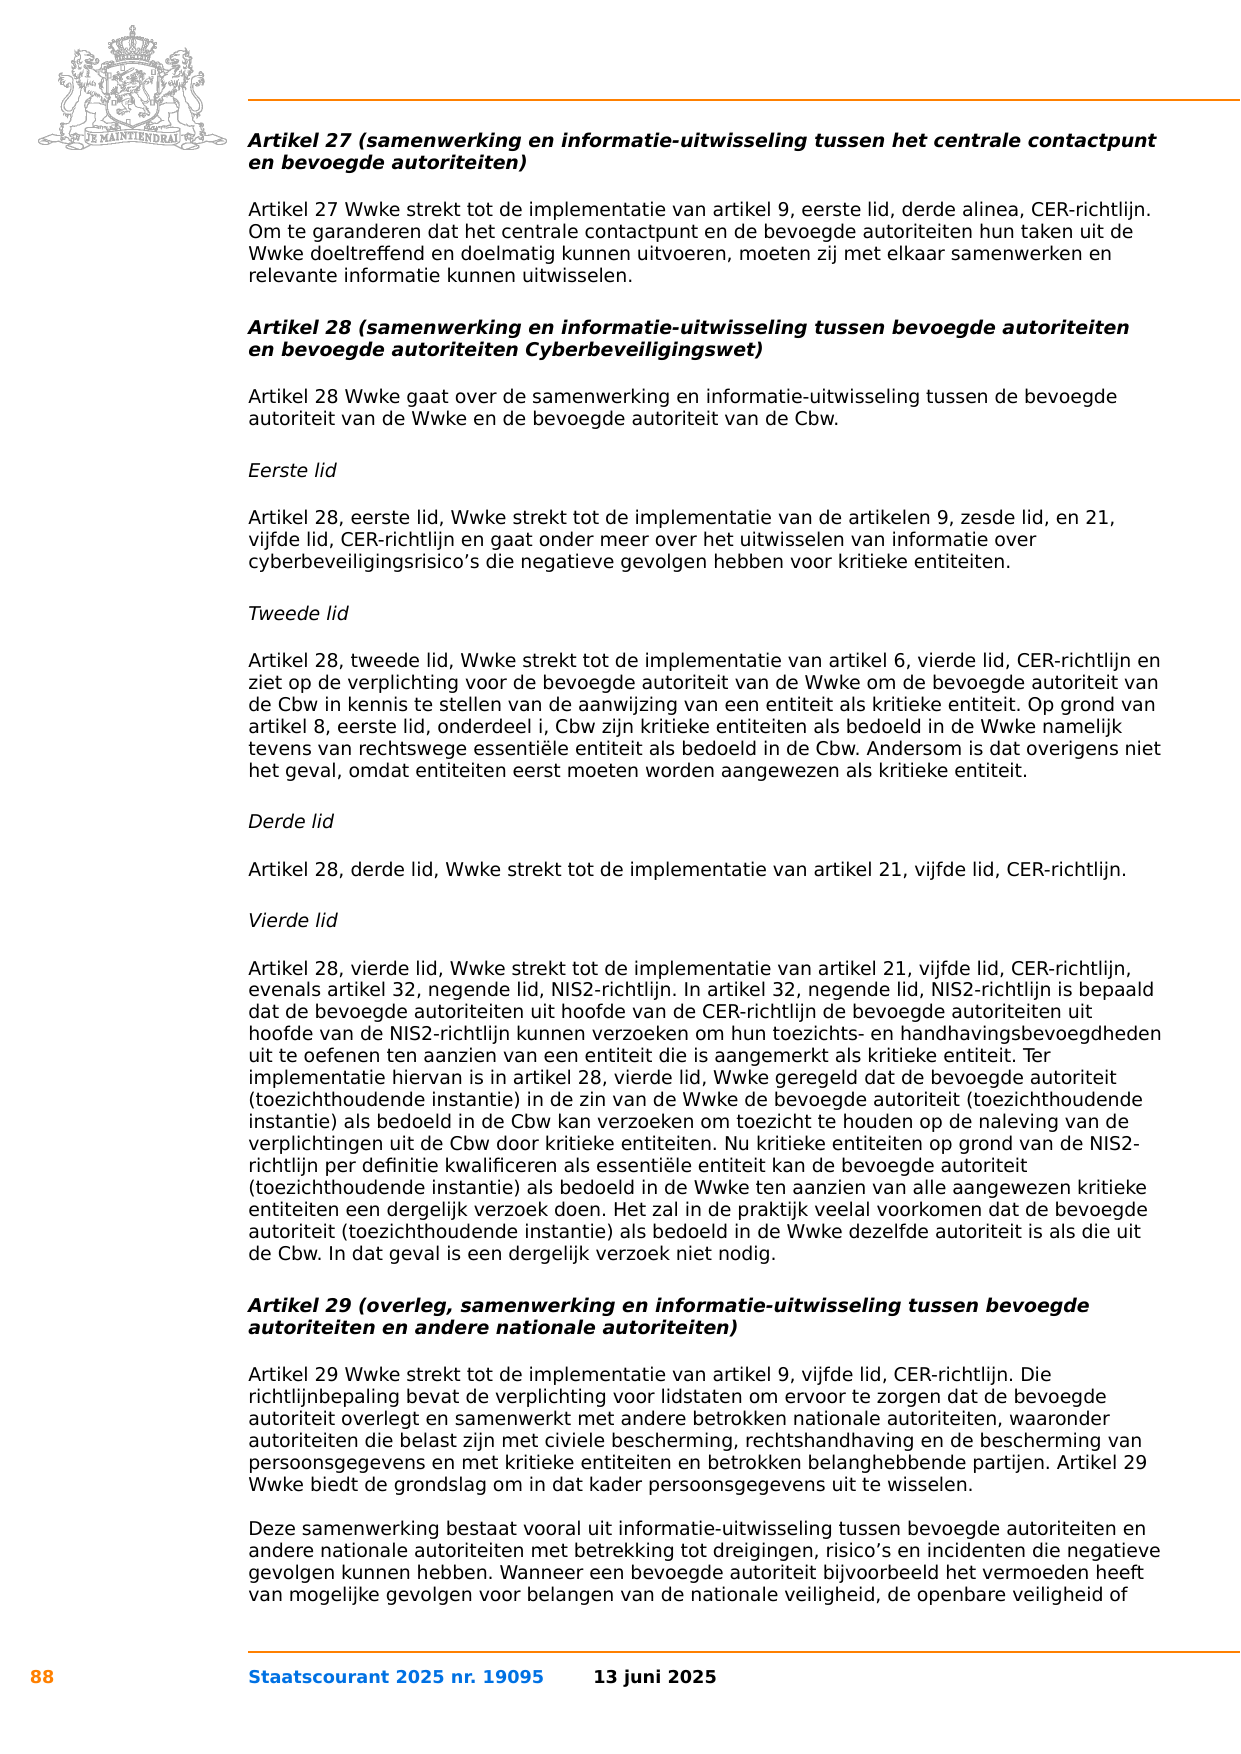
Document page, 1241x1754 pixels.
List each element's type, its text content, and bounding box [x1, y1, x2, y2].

text Artikel 28, derde lid, Wwke strekt tot de implementatie van artikel 21, vijfde lid, CER-richtlijn. [248, 858, 1163, 880]
subtitle Vierde lid [248, 910, 1163, 932]
subtitle Artikel 28 (samenwerking en informatie-uitwisseling tussen bevoegde autoriteiten en bevoegde autoriteiten Cyberbeveiligingswet) [248, 317, 1163, 361]
subtitle Artikel 27 (samenwerking en informatie-uitwisseling tussen het centrale contactpunt en bevoegde autoriteiten) [248, 130, 1163, 174]
subtitle Tweede lid [248, 603, 1163, 624]
text Artikel 29 Wwke strekt tot de implementatie van artikel 9, vijfde lid, CER-richtlijn. Die richtlijnbepaling bevat de verplichting voor lidstaten om ervoor te zorgen dat de bevoegde autoriteit overlegt en samenwerkt met andere betrokken nationale autoriteiten, waaronder autoriteiten die belast zijn met civiele bescherming, rechtshandhaving en de bescherming van persoonsgegevens en met kritieke entiteiten en betrokken belanghebbende partijen. Artikel 29 Wwke biedt de grondslag om in dat kader persoonsgegevens uit te wisselen. [248, 1364, 1163, 1496]
text Artikel 27 Wwke strekt tot de implementatie van artikel 9, eerste lid, derde alinea, CER-richtlijn. Om te garanderen dat het centrale contactpunt en de bevoegde autoriteiten hun taken uit de Wwke doeltreffend en doelmatig kunnen uitvoeren, moeten zij met elkaar samenwerken en relevante informatie kunnen uitwisselen. [248, 199, 1163, 287]
subtitle Eerste lid [248, 460, 1163, 482]
picture [38, 25, 227, 150]
text Artikel 28 Wwke gaat over de samenwerking en informatie-uitwisseling tussen de bevoegde autoriteit van de Wwke en de bevoegde autoriteit van de Cbw. [248, 386, 1163, 430]
subtitle Derde lid [248, 811, 1163, 833]
text Deze samenwerking bestaat vooral uit informatie-uitwisseling tussen bevoegde autoriteiten en andere nationale autoriteiten met betrekking tot dreigingen, risico’s en incidenten die negatieve gevolgen kunnen hebben. Wanneer een bevoegde autoriteit bijvoorbeeld het vermoeden heeft van mogelijke gevolgen voor belangen van de nationale veiligheid, de openbare veiligheid of [248, 1518, 1163, 1606]
text Artikel 28, eerste lid, Wwke strekt tot de implementatie van de artikelen 9, zesde lid, en 21, vijfde lid, CER-richtlijn en gaat onder meer over het uitwisselen van informatie over cyberbeveiligingsrisico’s die negatieve gevolgen hebben voor kritieke entiteiten. [248, 507, 1163, 573]
text Artikel 28, vierde lid, Wwke strekt tot de implementatie van artikel 21, vijfde lid, CER-richtlijn, evenals artikel 32, negende lid, NIS2-richtlijn. In artikel 32, negende lid, NIS2-richtlijn is bepaald dat de bevoegde autoriteiten uit hoofde van de CER-richtlijn de bevoegde autoriteiten uit hoofde van de NIS2-richtlijn kunnen verzoeken om hun toezichts- en handhavingsbevoegdheden uit te oefenen ten aanzien van een entiteit die is aangemerkt als kritieke entiteit. Ter implementatie hiervan is in artikel 28, vierde lid, Wwke geregeld dat de bevoegde autoriteit (toezichthoudende instantie) in de zin van de Wwke de bevoegde autoriteit (toezichthoudende instantie) als bedoeld in de Cbw kan verzoeken om toezicht te houden op de naleving van de verplichtingen uit de Cbw door kritieke entiteiten. Nu kritieke entiteiten op grond van de NIS2-richtlijn per definitie kwalificeren als essentiële entiteit kan de bevoegde autoriteit (toezichthoudende instantie) als bedoeld in de Wwke ten aanzien van alle aangewezen kritieke entiteiten een dergelijk verzoek doen. Het zal in de praktijk veelal voorkomen dat de bevoegde autoriteit (toezichthoudende instantie) als bedoeld in de Wwke dezelfde autoriteit is als die uit de Cbw. In dat geval is een dergelijk verzoek niet nodig. [248, 957, 1163, 1265]
subtitle Artikel 29 (overleg, samenwerking en informatie-uitwisseling tussen bevoegde autoriteiten en andere nationale autoriteiten) [248, 1295, 1163, 1339]
text Artikel 28, tweede lid, Wwke strekt tot de implementatie van artikel 6, vierde lid, CER-richtlijn en ziet op de verplichting voor de bevoegde autoriteit van de Wwke om de bevoegde autoriteit van de Cbw in kennis te stellen van de aanwijzing van een entiteit als kritieke entiteit. Op grond van artikel 8, eerste lid, onderdeel i, Cbw zijn kritieke entiteiten als bedoeld in de Wwke namelijk tevens van rechtswege essentiële entiteit als bedoeld in de Cbw. Andersom is dat overigens niet het geval, omdat entiteiten eerst moeten worden aangewezen als kritieke entiteit. [248, 649, 1163, 781]
